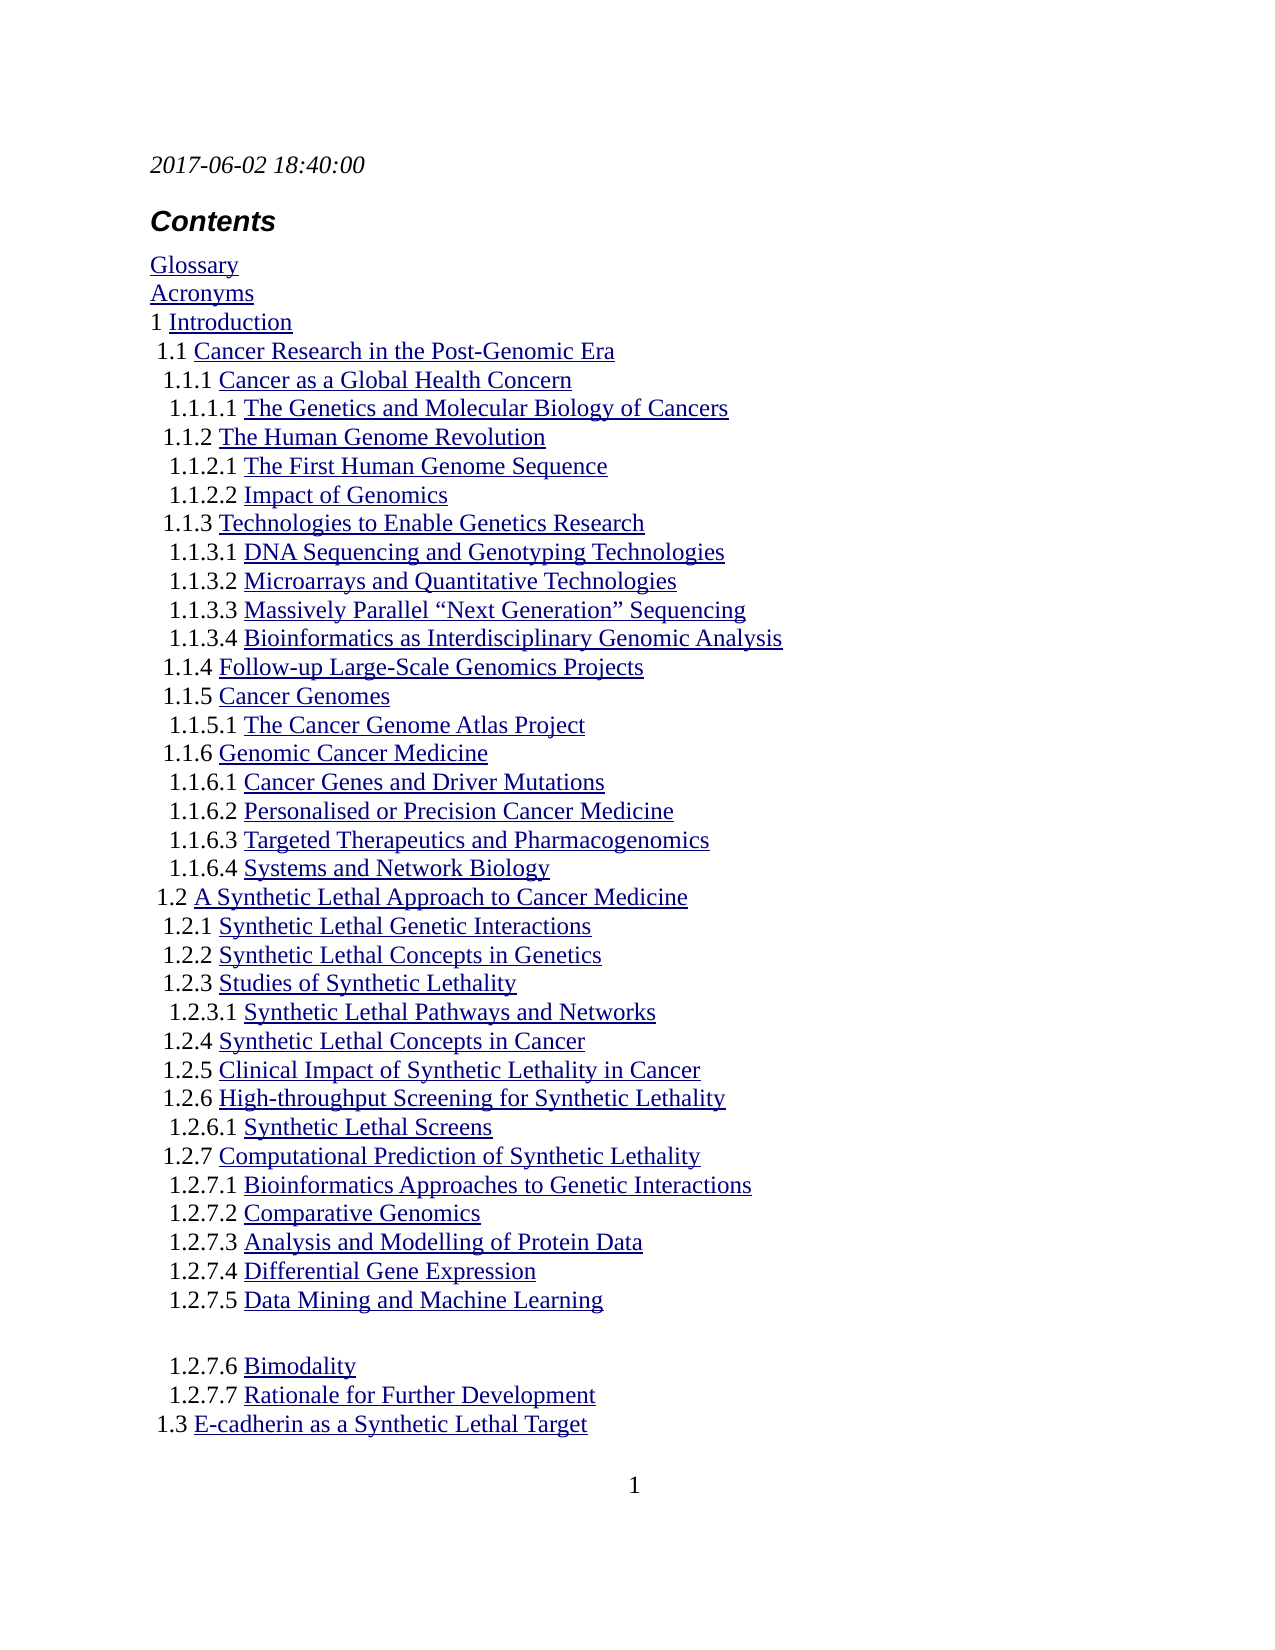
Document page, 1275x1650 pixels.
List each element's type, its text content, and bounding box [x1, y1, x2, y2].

text 1.2.7.6 Bimodality 1.2.7.7 Rationale for Further Development 1.3 E-cadherin as a Synthetic Lethal Target [150, 1322, 1125, 1437]
text 2017-06-02 18:40:00 [150, 150, 1125, 179]
subtitle Contents [150, 204, 1125, 237]
text Glossary Acronyms 1 Introduction 1.1 Cancer Research in the Post-Genomic Era 1.1.1 Cancer as a Global Health Concern 1.1.1.1 The Genetics and Molecular Biology of Cancers 1.1.2 The Human Genome Revolution 1.1.2.1 The First Human Genome Sequence 1.1.2.2 Impact of Genomics 1.1.3 Technologies to Enable Genetics Research 1.1.3.1 DNA Sequencing and Genotyping Technologies 1.1.3.2 Microarrays and Quantitative Technologies 1.1.3.3 Massively Parallel “Next Generation” Sequencing 1.1.3.4 Bioinformatics as Interdisciplinary Genomic Analysis 1.1.4 Follow-up Large-Scale Genomics Projects 1.1.5 Cancer Genomes 1.1.5.1 The Cancer Genome Atlas Project 1.1.6 Genomic Cancer Medicine 1.1.6.1 Cancer Genes and Driver Mutations 1.1.6.2 Personalised or Precision Cancer Medicine 1.1.6.3 Targeted Therapeutics and Pharmacogenomics 1.1.6.4 Systems and Network Biology 1.2 A Synthetic Lethal Approach to Cancer Medicine 1.2.1 Synthetic Lethal Genetic Interactions 1.2.2 Synthetic Lethal Concepts in Genetics 1.2.3 Studies of Synthetic Lethality 1.2.3.1 Synthetic Lethal Pathways and Networks 1.2.4 Synthetic Lethal Concepts in Cancer 1.2.5 Clinical Impact of Synthetic Lethality in Cancer 1.2.6 High-throughput Screening for Synthetic Lethality 1.2.6.1 Synthetic Lethal Screens 1.2.7 Computational Prediction of Synthetic Lethality 1.2.7.1 Bioinformatics Approaches to Genetic Interactions 1.2.7.2 Comparative Genomics 1.2.7.3 Analysis and Modelling of Protein Data 1.2.7.4 Differential Gene Expression 1.2.7.5 Data Mining and Machine Learning [150, 250, 1125, 1313]
